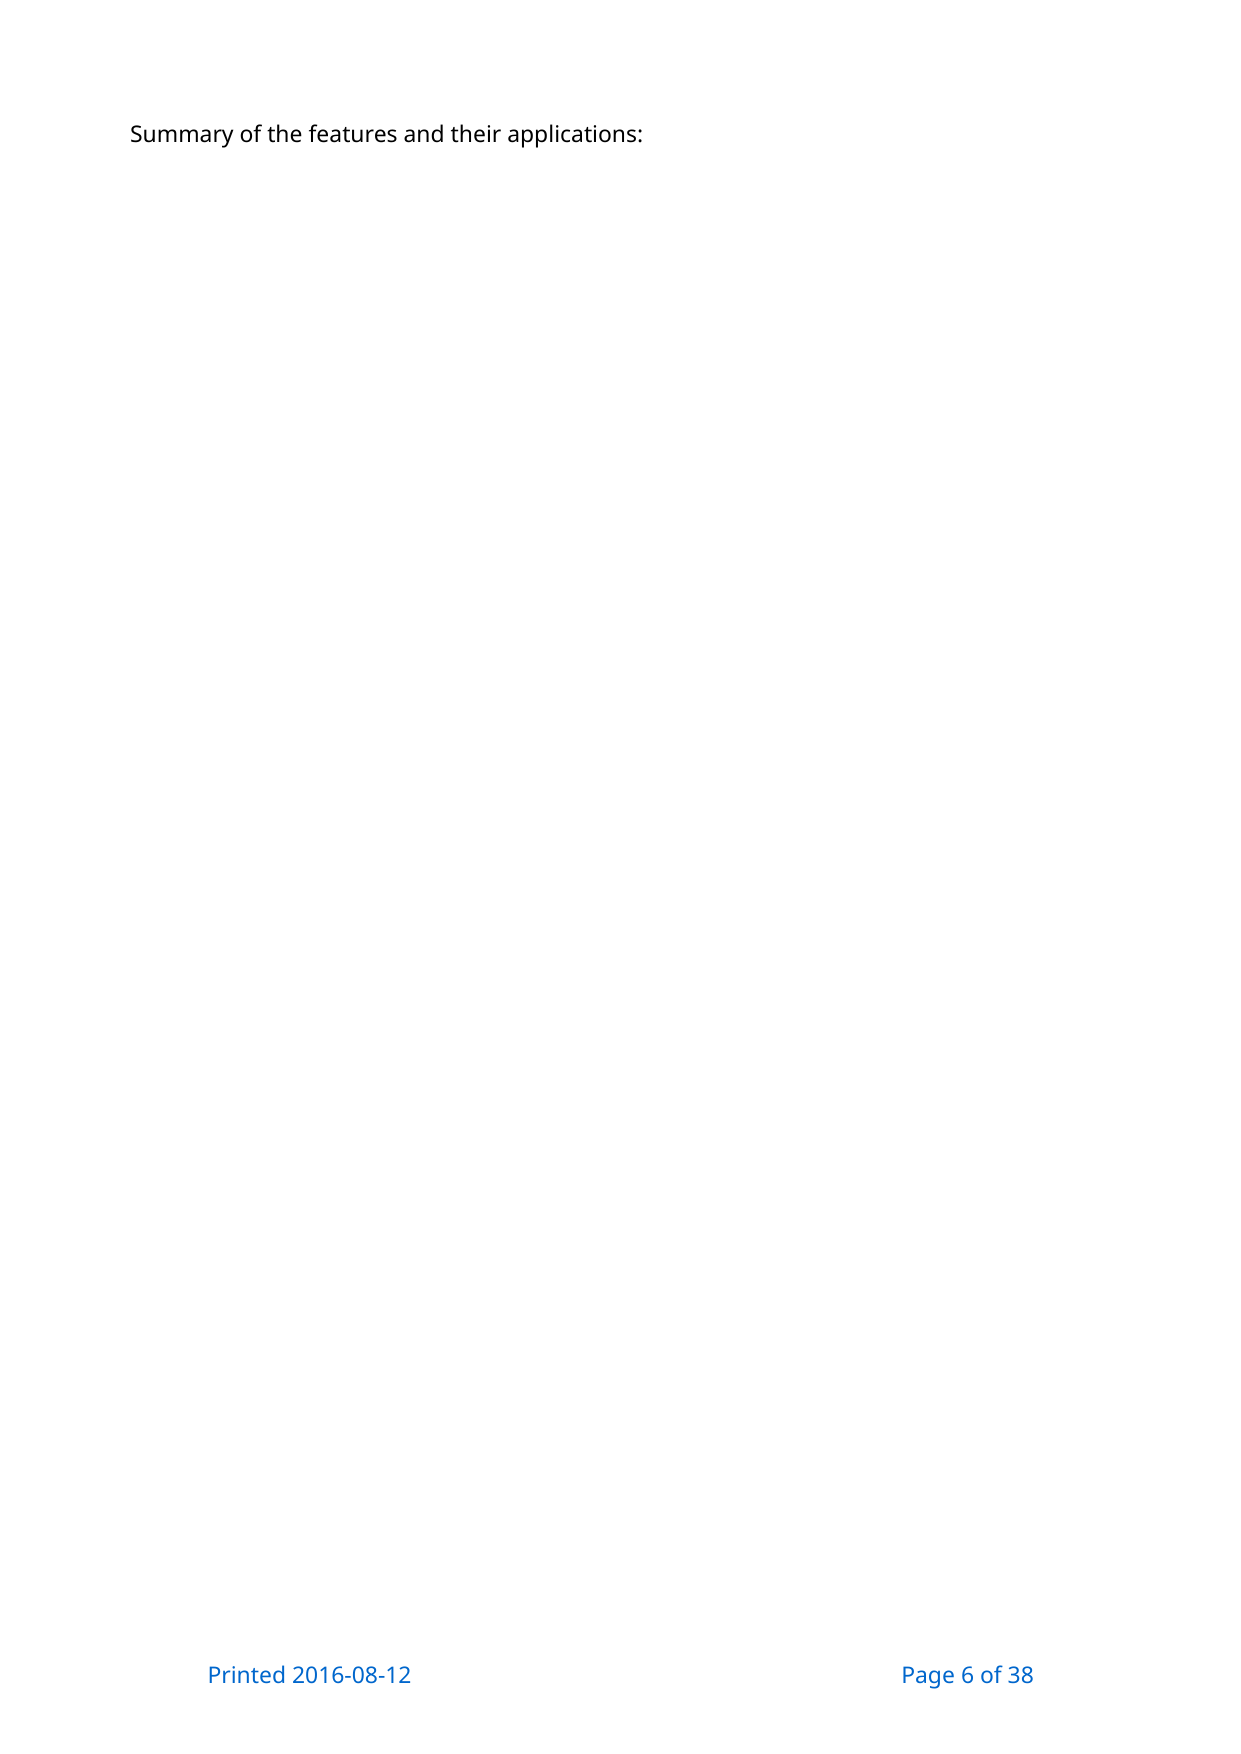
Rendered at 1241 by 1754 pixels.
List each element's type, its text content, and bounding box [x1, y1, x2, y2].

text Summary of the features and their applications: [118, 118, 1122, 149]
